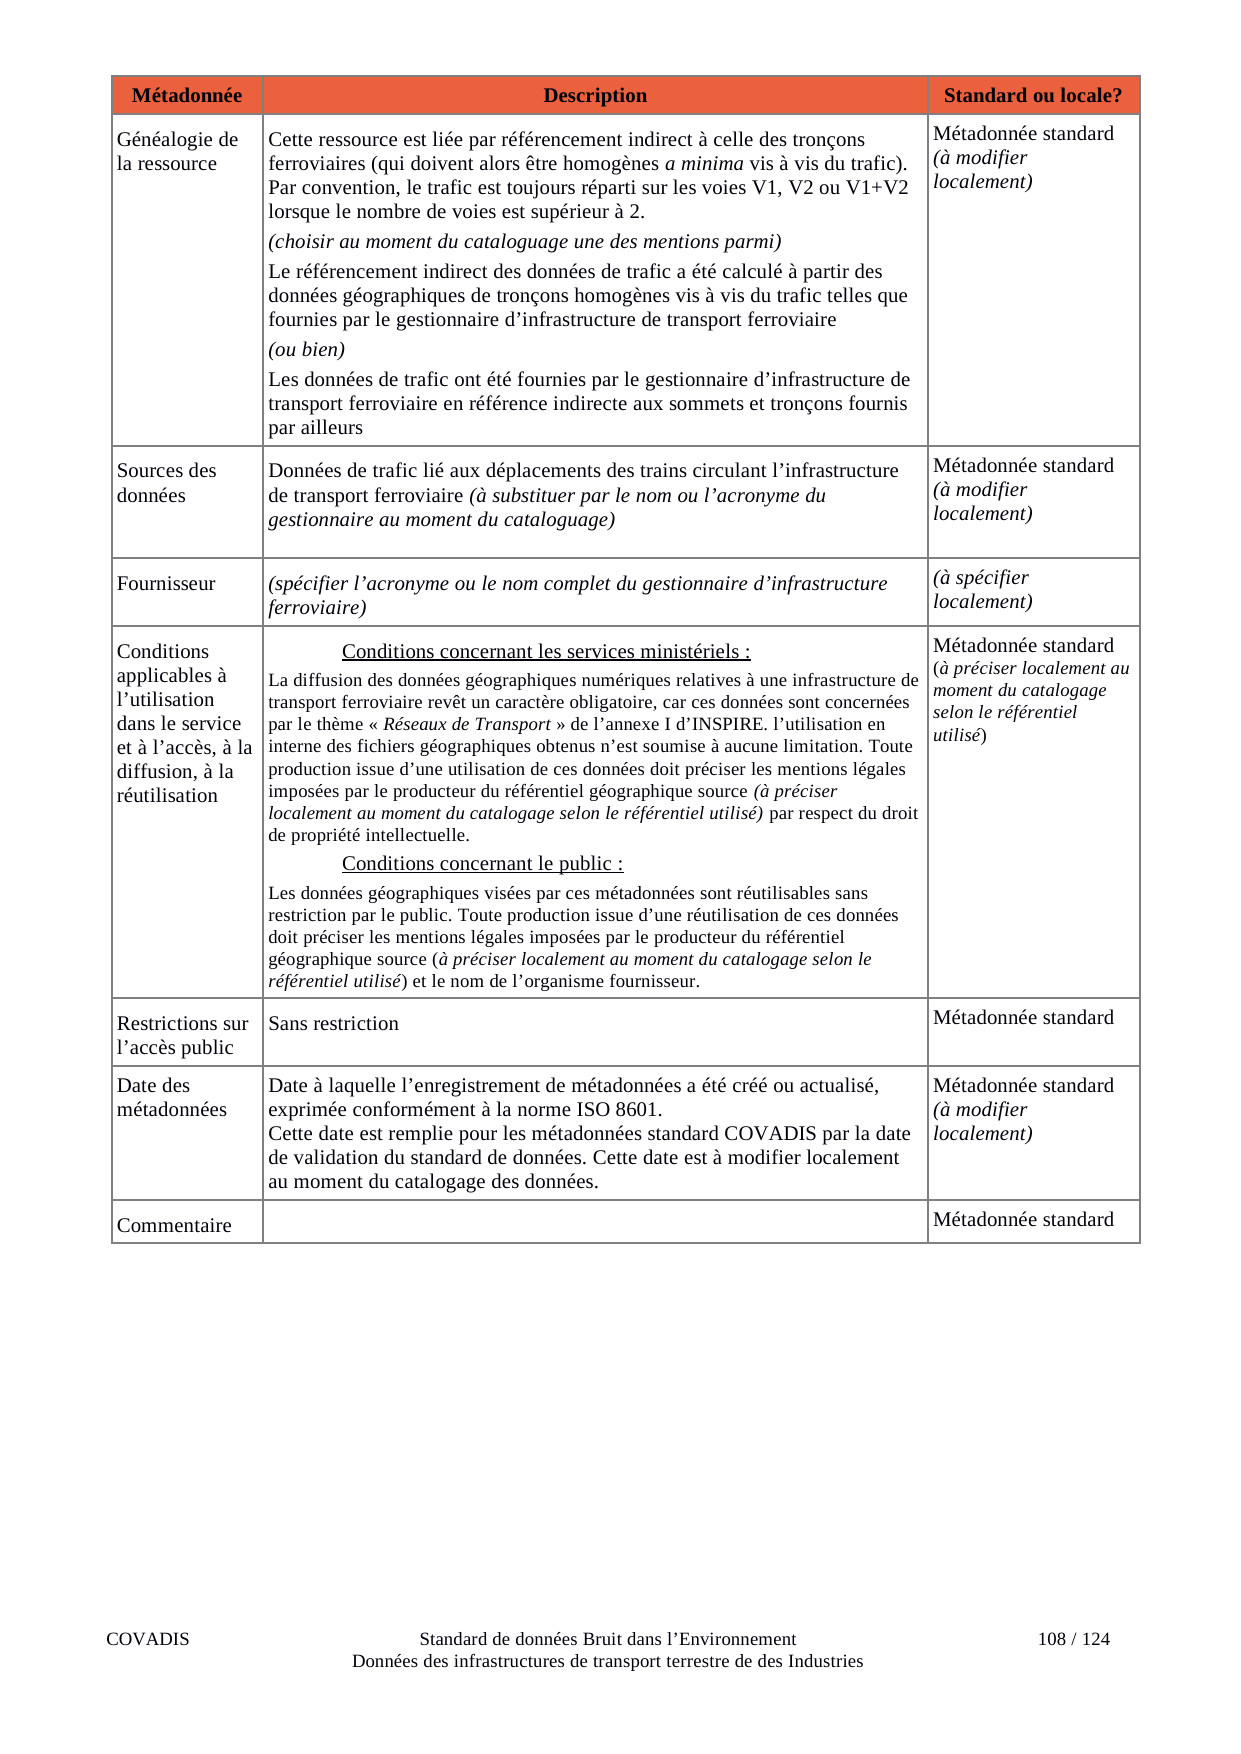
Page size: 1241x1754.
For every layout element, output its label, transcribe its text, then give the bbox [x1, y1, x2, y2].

table_cell Commentaire [113, 1201, 262, 1242]
table_cell [264, 1201, 927, 1242]
table_cell Métadonnée standard (à modifier localement) [929, 447, 1139, 557]
table_header Standard ou locale? [929, 77, 1139, 113]
table_cell Métadonnée standard [929, 999, 1139, 1065]
table_cell (spécifier l’acronyme ou le nom complet du gestionnaire d’infrastructure ferroviaire) [264, 559, 927, 625]
table_cell Données de trafic lié aux déplacements des trains circulant l’infrastructure de transport ferroviaire (à substituer par le nom ou l’acronyme du gestionnaire au moment du cataloguage) [264, 447, 927, 557]
table_cell Date des métadonnées [113, 1067, 262, 1199]
table_cell Conditions concernant les services ministériels : La diffusion des données géographiques numériques relatives à une infrastructure de transport ferroviaire revêt un caractère obligatoire, car ces données sont concernées par le thème « Réseaux de Transport » de l’annexe I d’INSPIRE. l’utilisation en interne des fichiers géographiques obtenus n’est soumise à aucune limitation. Toute production issue d’une utilisation de ces données doit préciser les mentions légales imposées par le producteur du référentiel géographique source (à préciser localement au moment du catalogage selon le référentiel utilisé) par respect du droit de propriété intellectuelle. Conditions concernant le public : Les données géographiques visées par ces métadonnées sont réutilisables sans restriction par le public. Toute production issue d’une réutilisation de ces données doit préciser les mentions légales imposées par le producteur du référentiel géographique source (à préciser localement au moment du catalogage selon le référentiel utilisé) et le nom de l’organisme fournisseur. [264, 627, 927, 997]
table_cell Métadonnée standard (à préciser localement au moment du catalogage selon le référentiel utilisé) [929, 627, 1139, 997]
table_cell Métadonnée standard (à modifier localement) [929, 115, 1139, 444]
table_cell Sans restriction [264, 999, 927, 1065]
table_cell Métadonnée standard [929, 1201, 1139, 1242]
table_cell (à spécifier localement) [929, 559, 1139, 625]
table_cell Métadonnée standard (à modifier localement) [929, 1067, 1139, 1199]
table_cell Date à laquelle l’enregistrement de métadonnées a été créé ou actualisé, exprimée conformément à la norme ISO 8601. Cette date est remplie pour les métadonnées standard COVADIS par la date de validation du standard de données. Cette date est à modifier localement au moment du catalogage des données. [264, 1067, 927, 1199]
table_header Métadonnée [113, 77, 262, 113]
table_cell Fournisseur [113, 559, 262, 625]
table_cell Cette ressource est liée par référencement indirect à celle des tronçons ferroviaires (qui doivent alors être homogènes a minima vis à vis du trafic). Par convention, le trafic est toujours réparti sur les voies V1, V2 ou V1+V2 lorsque le nombre de voies est supérieur à 2. (choisir au moment du cataloguage une des mentions parmi) Le référencement indirect des données de trafic a été calculé à partir des données géographiques de tronçons homogènes vis à vis du trafic telles que fournies par le gestionnaire d’infrastructure de transport ferroviaire (ou bien) Les données de trafic ont été fournies par le gestionnaire d’infrastructure de transport ferroviaire en référence indirecte aux sommets et tronçons fournis par ailleurs [264, 115, 927, 444]
table_cell Conditions applicables à l’utilisation dans le service et à l’accès, à la diffusion, à la réutilisation [113, 627, 262, 997]
table_cell Généalogie de la ressource [113, 115, 262, 444]
table_cell Restrictions sur l’accès public [113, 999, 262, 1065]
table_cell Sources des données [113, 447, 262, 557]
table_header Description [264, 77, 927, 113]
